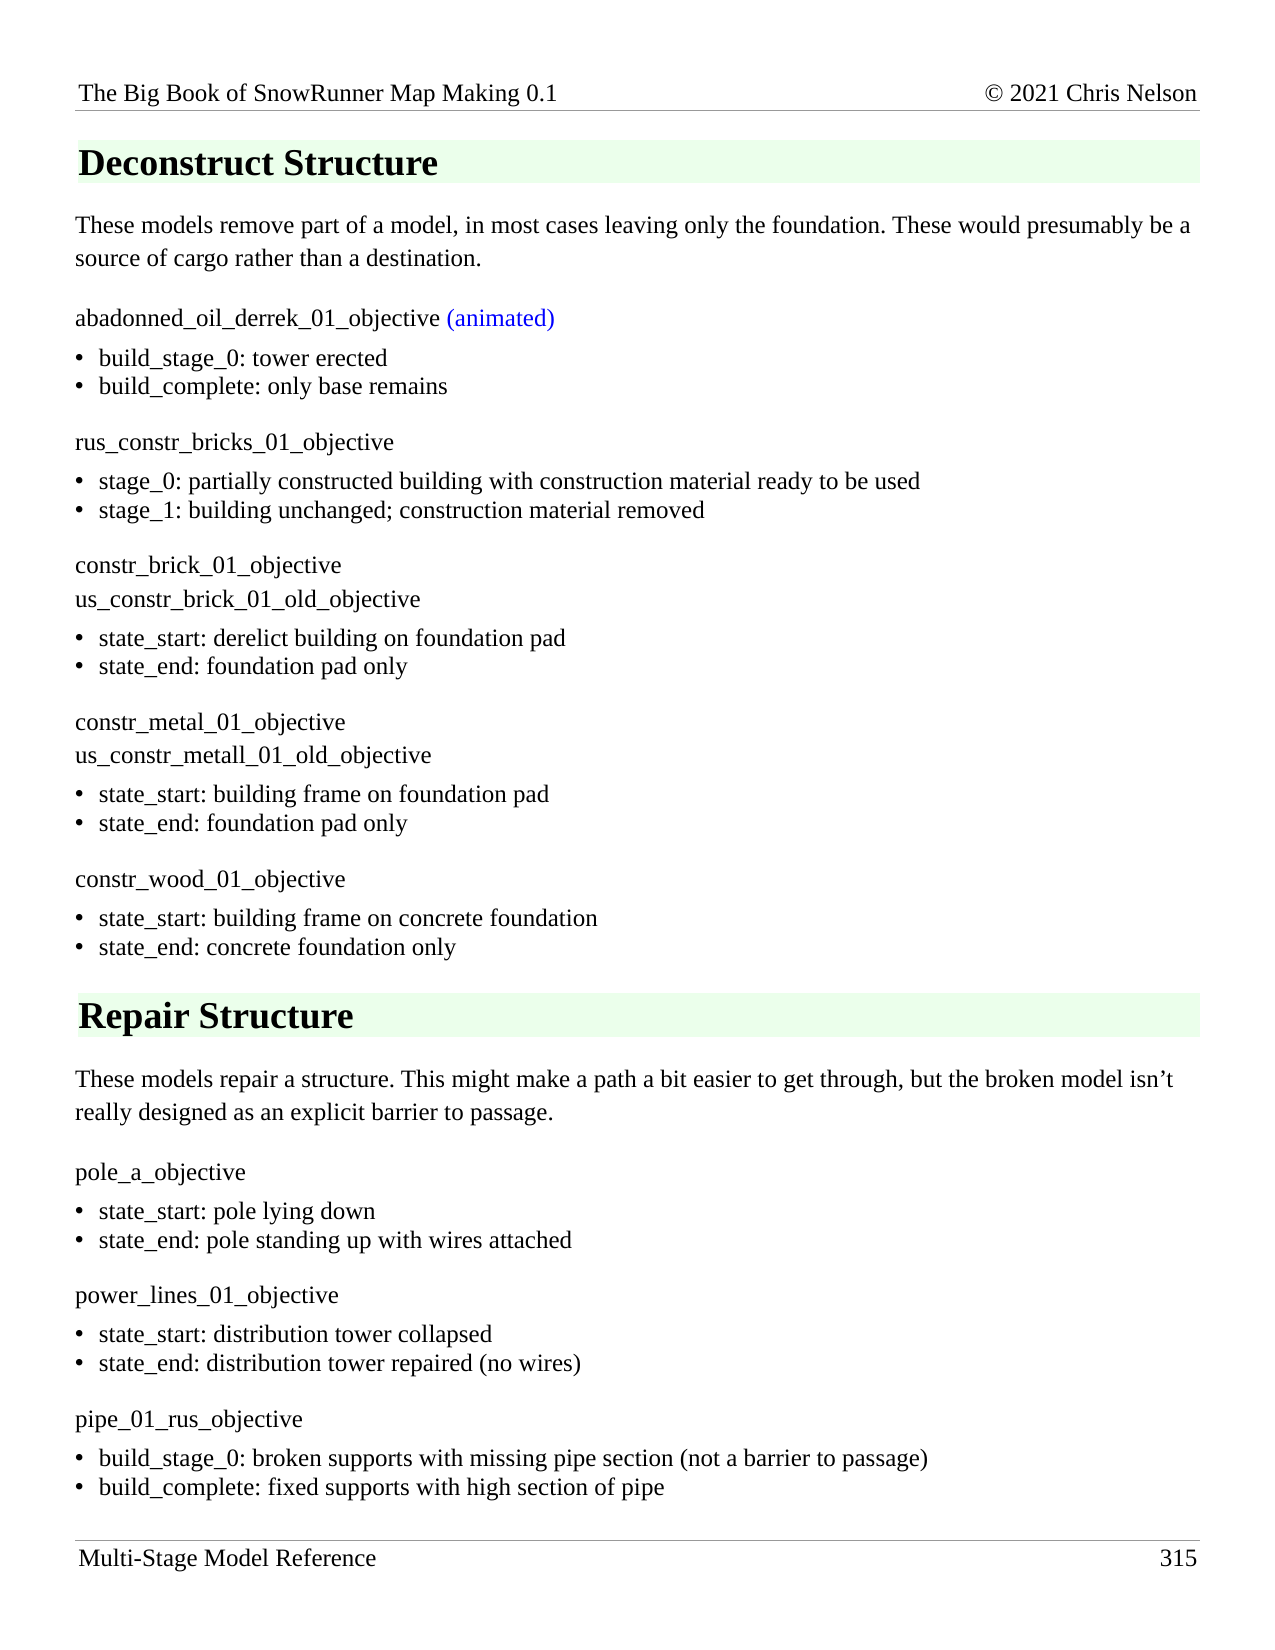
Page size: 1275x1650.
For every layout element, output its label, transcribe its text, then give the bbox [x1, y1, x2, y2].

subtitle constr_wood_01_objective [75, 864, 1200, 892]
list state_end: distribution tower repaired (no wires) [75, 1348, 1200, 1377]
list state_start: building frame on concrete foundation [75, 903, 1200, 932]
list state_end: foundation pad only [75, 808, 1200, 837]
list stage_1: building unchanged; construction material removed [75, 495, 1200, 524]
list state_end: concrete foundation only [75, 932, 1200, 960]
text These models repair a structure. This might make a path a bit easier to get through, but the broken model isn’t really designed as an explicit barrier to passage. [75, 1064, 1200, 1126]
text These models remove part of a model, in most cases leaving only the foundation. These would presumably be a source of cargo rather than a destination. [75, 211, 1200, 272]
subtitle Repair Structure [78, 993, 1200, 1037]
subtitle constr_metal_01_objective us_constr_metall_01_old_objective [75, 707, 1200, 769]
subtitle pipe_01_rus_objective [75, 1404, 1200, 1433]
list build_stage_0: broken supports with missing pipe section (not a barrier to passage) [75, 1443, 1200, 1472]
list stage_0: partially constructed building with construction material ready to be used [75, 466, 1200, 495]
list state_start: distribution tower collapsed [75, 1319, 1200, 1348]
list state_end: pole standing up with wires attached [75, 1225, 1200, 1253]
list state_end: foundation pad only [75, 651, 1200, 680]
list build_complete: fixed supports with high section of pipe [75, 1472, 1200, 1501]
list state_start: pole lying down [75, 1196, 1200, 1225]
subtitle power_lines_01_objective [75, 1281, 1200, 1309]
list state_start: building frame on foundation pad [75, 779, 1200, 808]
subtitle Deconstruct Structure [78, 140, 1200, 183]
subtitle rus_constr_bricks_01_objective [75, 427, 1200, 456]
list build_complete: only base remains [75, 371, 1200, 400]
list build_stage_0: tower erected [75, 343, 1200, 371]
list state_start: derelict building on foundation pad [75, 623, 1200, 651]
subtitle abadonned_oil_derrek_01_objective (animated) [75, 303, 1200, 332]
subtitle constr_brick_01_objective us_constr_brick_01_old_objective [75, 551, 1200, 612]
subtitle pole_a_objective [75, 1157, 1200, 1186]
